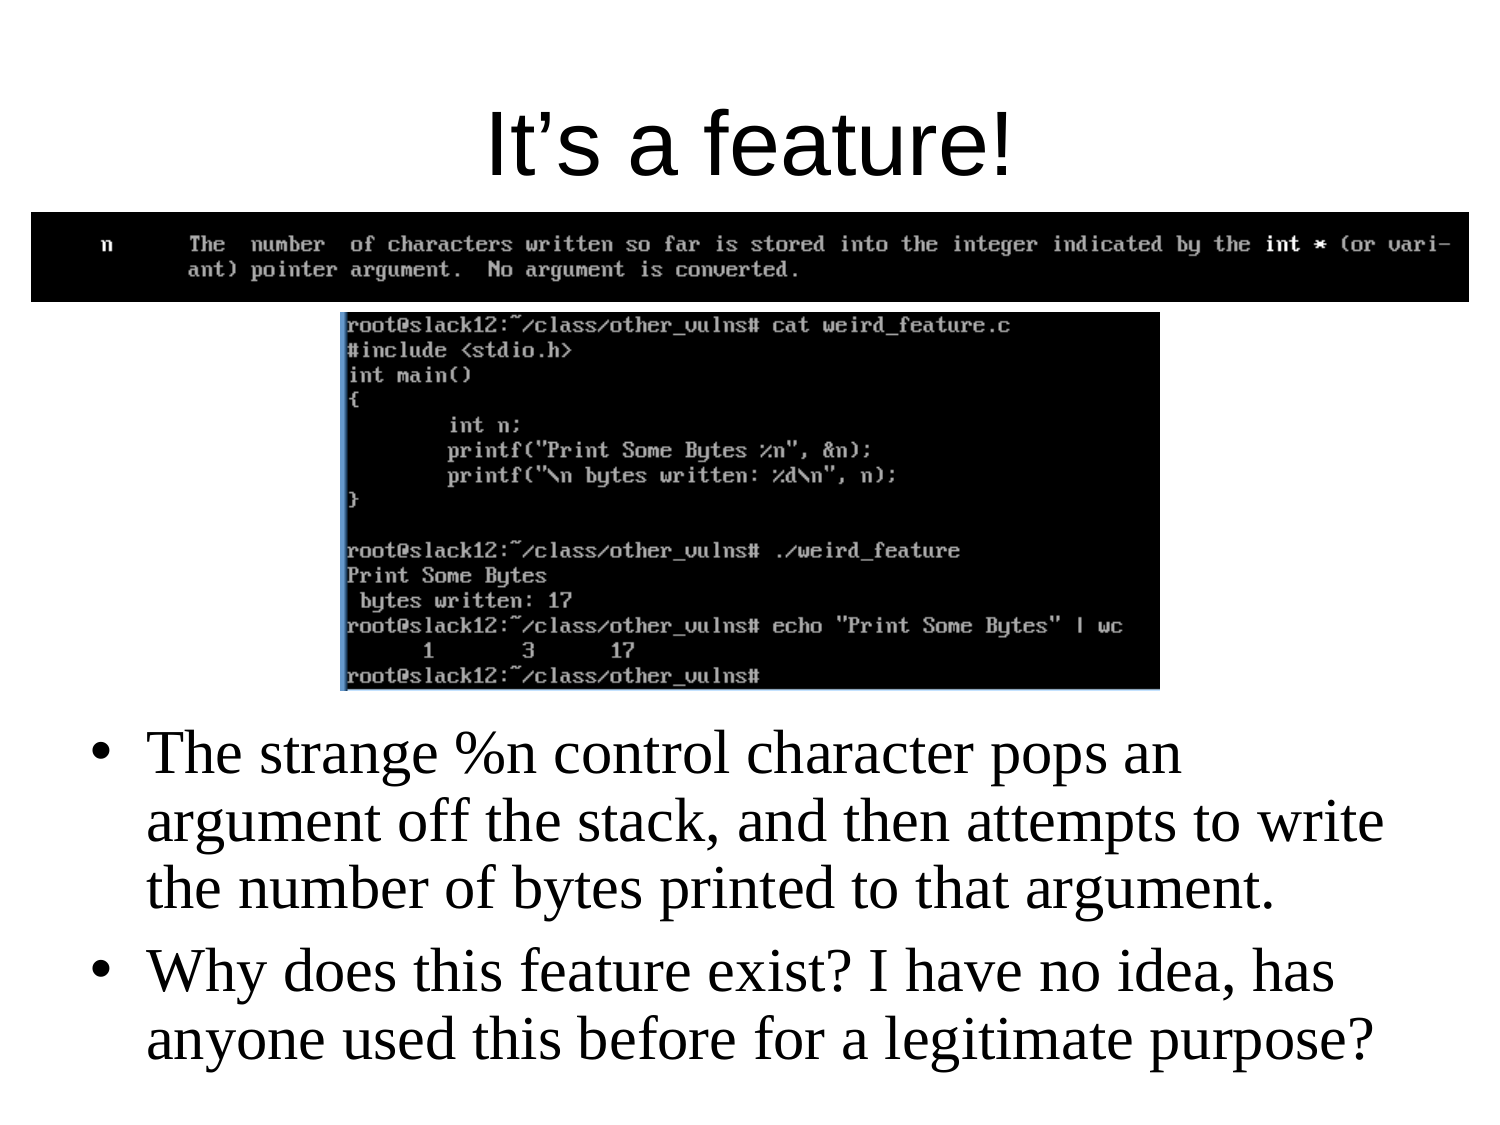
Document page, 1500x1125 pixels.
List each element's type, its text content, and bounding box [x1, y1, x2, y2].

picture [340, 312, 1160, 691]
title It’s a feature! [75, 45, 1426, 212]
picture [31, 212, 1469, 302]
list The strange %n control character pops an argument off the stack, and then attempts to write the number of bytes printed to that argument. Why does this feature exist? I have no idea, has anyone used this before for a legitimate purpose? [75, 712, 1426, 1088]
